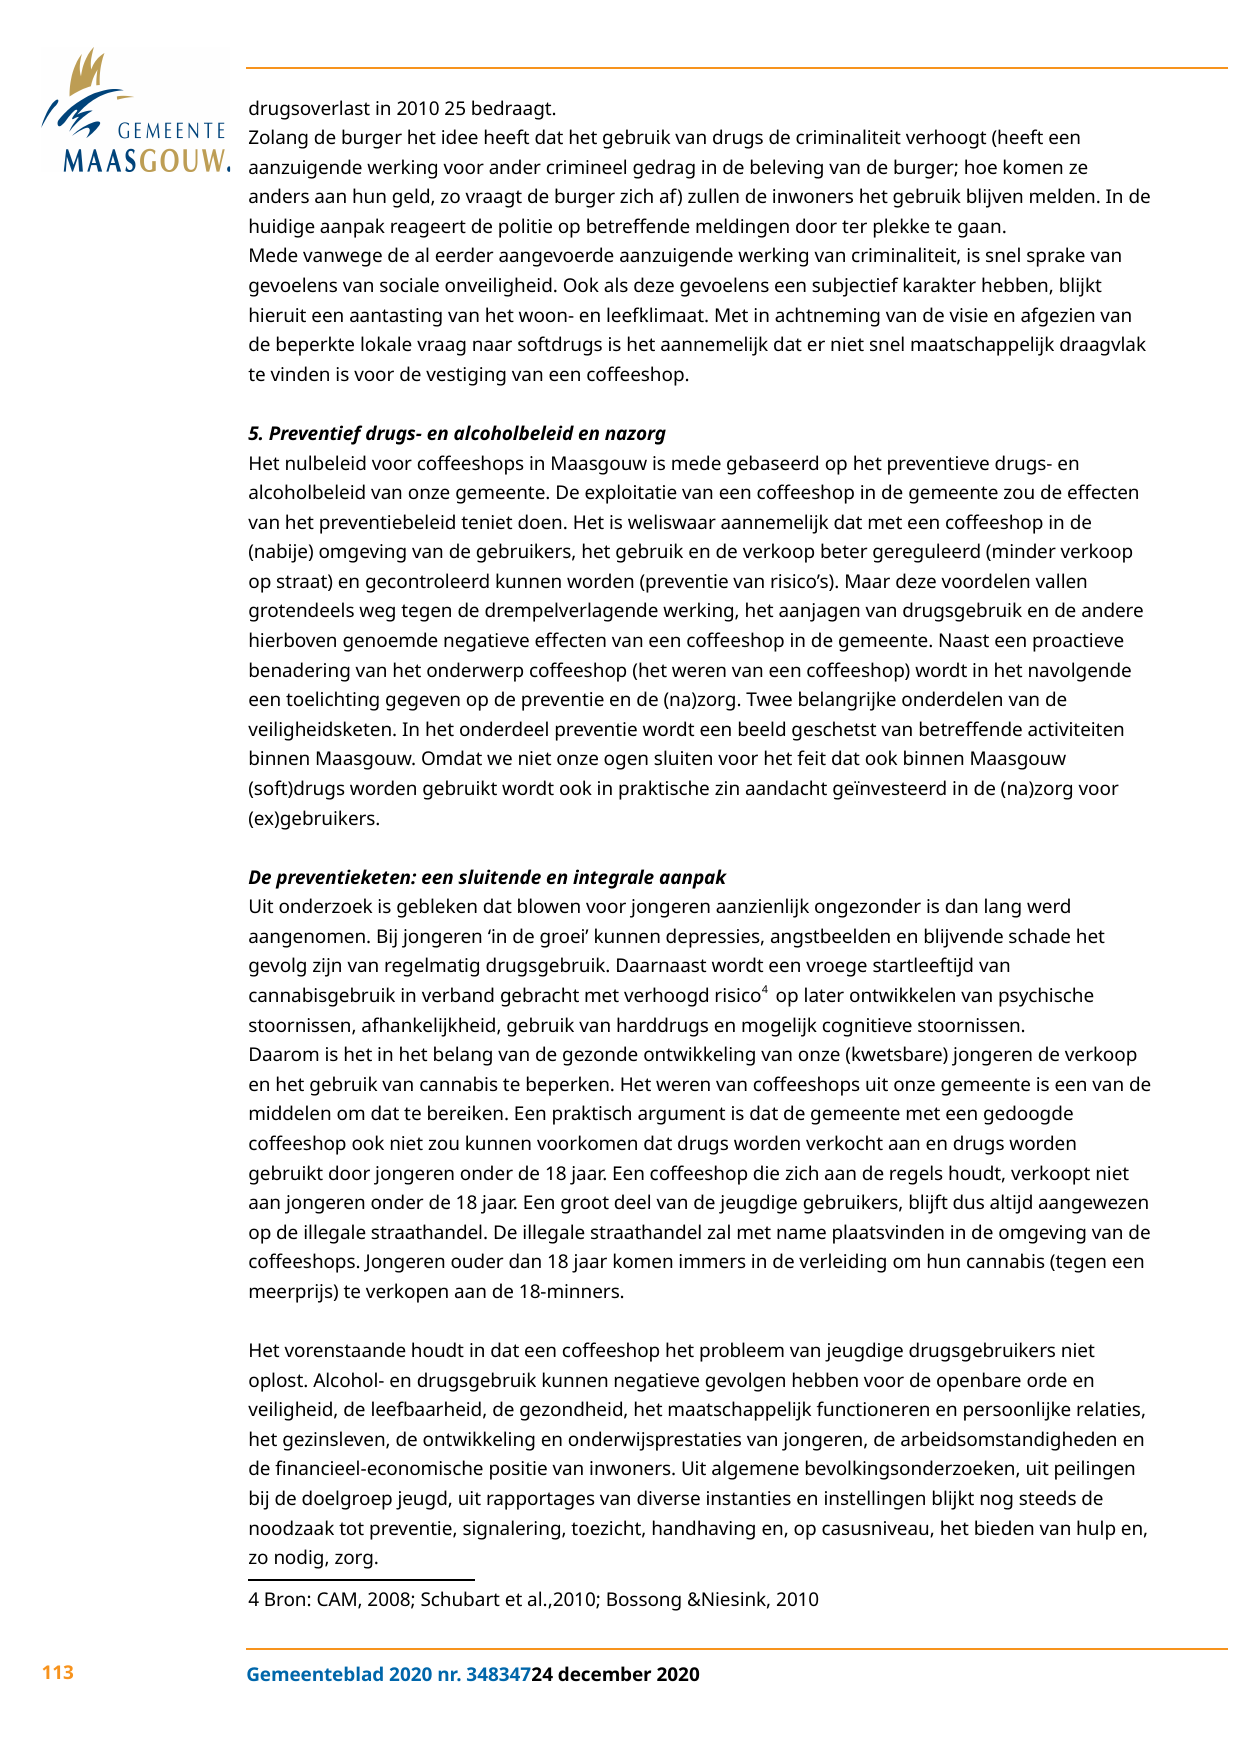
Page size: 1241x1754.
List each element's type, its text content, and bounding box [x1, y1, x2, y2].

text Uit onderzoek is gebleken dat blowen voor jongeren aanzienlijk ongezonder is dan lang werd aangenomen. Bij jongeren ‘in de groei’ kunnen depressies, angstbeelden en blijvende schade het gevolg zijn van regelmatig drugsgebruik. Daarnaast wordt een vroege startleeftijd van cannabisgebruik in verband gebracht met verhoogd risico op later ontwikkelen van psychische stoornissen, afhankelijkheid, gebruik van harddrugs en mogelijk cognitieve stoornissen. [248, 893, 1152, 1038]
text drugsoverlast in 2010 25 bedraagt. [248, 95, 1152, 121]
picture [41, 47, 231, 172]
text Daarom is het in het belang van de gezonde ontwikkeling van onze (kwetsbare) jongeren de verkoop en het gebruik van cannabis te beperken. Het weren van coffeeshops uit onze gemeente is een van de middelen om dat te bereiken. Een praktisch argument is dat de gemeente met een gedoogde coffeeshop ook niet zou kunnen voorkomen dat drugs worden verkocht aan en drugs worden gebruikt door jongeren onder de 18 jaar. Een coffeeshop die zich aan de regels houdt, verkoopt niet aan jongeren onder de 18 jaar. Een groot deel van de jeugdige gebruikers, blijft dus altijd aangewezen op de illegale straathandel. De illegale straathandel zal met name plaatsvinden in de omgeving van de coffeeshops. Jongeren ouder dan 18 jaar komen immers in de verleiding om hun cannabis (tegen een meerprijs) te verkopen aan de 18-minners. [248, 1041, 1152, 1304]
text Het nulbeleid voor coffeeshops in Maasgouw is mede gebaseerd op het preventieve drugs- en alcoholbeleid van onze gemeente. De exploitatie van een coffeeshop in de gemeente zou de effecten van het preventiebeleid teniet doen. Het is weliswaar aannemelijk dat met een coffeeshop in de (nabije) omgeving van de gebruikers, het gebruik en de verkoop beter gereguleerd (minder verkoop op straat) en gecontroleerd kunnen worden (preventie van risico’s). Maar deze voordelen vallen grotendeels weg tegen de drempelverlagende werking, het aanjagen van drugsgebruik en de andere hierboven genoemde negatieve effecten van een coffeeshop in de gemeente. Naast een proactieve benadering van het onderwerp coffeeshop (het weren van een coffeeshop) wordt in het navolgende een toelichting gegeven op de preventie en de (na)zorg. Twee belangrijke onderdelen van de veiligheidsketen. In het onderdeel preventie wordt een beeld geschetst van betreffende activiteiten binnen Maasgouw. Omdat we niet onze ogen sluiten voor het feit dat ook binnen Maasgouw (soft)drugs worden gebruikt wordt ook in praktische zin aandacht geïnvesteerd in de (na)zorg voor (ex)gebruikers. [248, 450, 1152, 831]
text 5. Preventief drugs- en alcoholbeleid en nazorg [248, 420, 1152, 446]
text Het vorenstaande houdt in dat een coffeeshop het probleem van jeugdige drugsgebruikers niet oplost. Alcohol- en drugsgebruik kunnen negatieve gevolgen hebben voor de openbare orde en veiligheid, de leefbaarheid, de gezondheid, het maatschappelijk functioneren en persoonlijke relaties, het gezinsleven, de ontwikkeling en onderwijsprestaties van jongeren, de arbeidsomstandigheden en de financieel-economische positie van inwoners. Uit algemene bevolkingsonderzoeken, uit peilingen bij de doelgroep jeugd, uit rapportages van diverse instanties en instellingen blijkt nog steeds de noodzaak tot preventie, signalering, toezicht, handhaving en, op casusniveau, het bieden van hulp en, zo nodig, zorg. [248, 1337, 1152, 1570]
text Zolang de burger het idee heeft dat het gebruik van drugs de criminaliteit verhoogt (heeft een aanzuigende werking voor ander crimineel gedrag in de beleving van de burger; hoe komen ze anders aan hun geld, zo vraagt de burger zich af) zullen de inwoners het gebruik blijven melden. In de huidige aanpak reageert de politie op betreffende meldingen door ter plekke te gaan. [248, 124, 1152, 239]
text Mede vanwege de al eerder aangevoerde aanzuigende werking van criminaliteit, is snel sprake van gevoelens van sociale onveiligheid. Ook als deze gevoelens een subjectief karakter hebben, blijkt hieruit een aantasting van het woon- en leefklimaat. Met in achtneming van de visie en afgezien van de beperkte lokale vraag naar softdrugs is het aannemelijk dat er niet snel maatschappelijk draagvlak te vinden is voor de vestiging van een coffeeshop. [248, 243, 1152, 387]
text De preventieketen: een sluitende en integrale aanpak [248, 864, 1152, 890]
text Bron: CAM, 2008; Schubart et al.,2010; Bossong &Niesink, 2010 [248, 1586, 1152, 1612]
